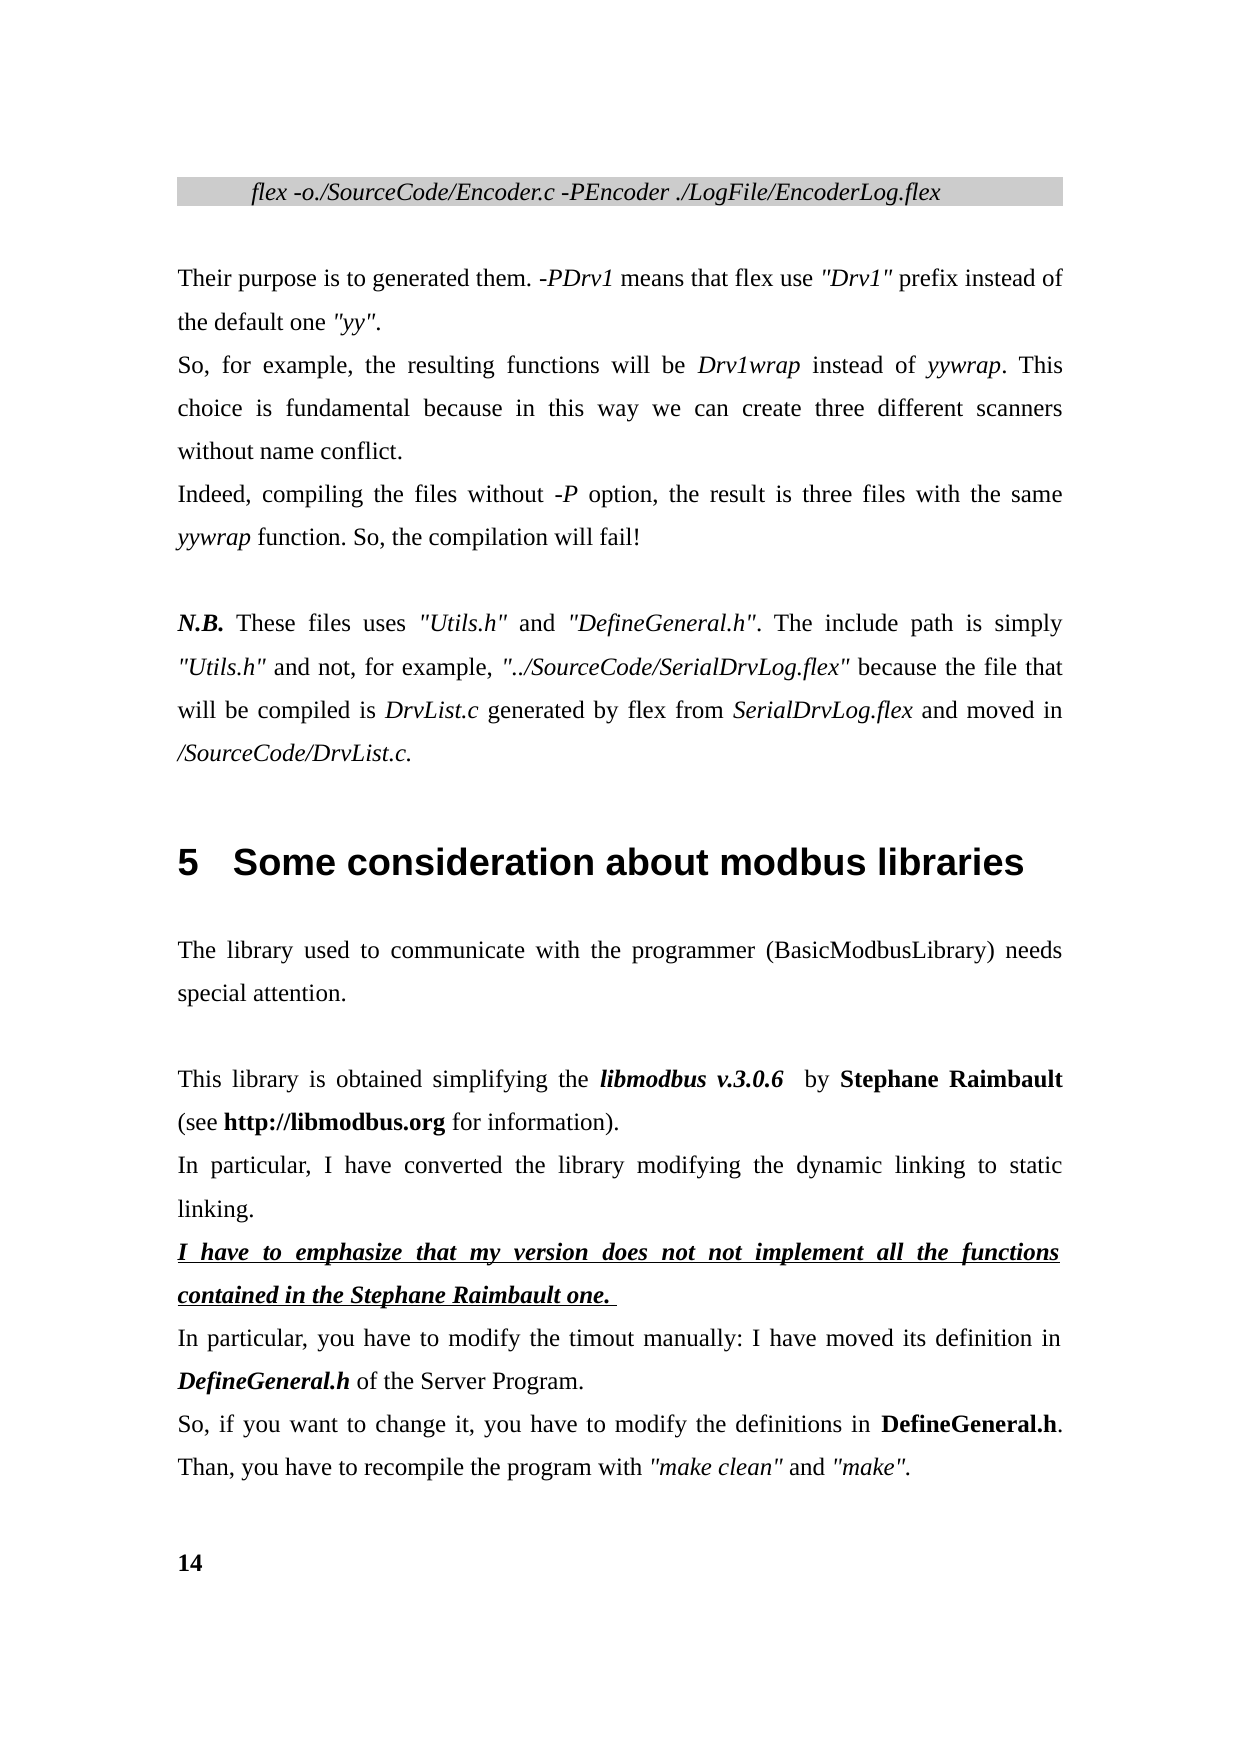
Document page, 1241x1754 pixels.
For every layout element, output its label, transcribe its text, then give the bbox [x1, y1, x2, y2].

subtitle Some consideration about modbus libraries [177, 840, 1063, 884]
text So, if you want to change it, you have to modify the definitions in DefineGeneral.h. Than, you have to recompile the program with "make clean" and "make". [177, 1409, 1063, 1481]
text The library used to communicate with the programmer (BasicModbusLibrary) needs special attention. [177, 935, 1063, 1007]
text This library is obtained simplifying the libmodbus v.3.0.6 by Stephane Raimbault (see http://libmodbus.org for information). [177, 1064, 1063, 1136]
text flex -o./SourceCode/Encoder.c -PEncoder ./LogFile/EncoderLog.flex [177, 177, 1063, 206]
text In particular, I have converted the library modifying the dynamic linking to static linking. [177, 1151, 1063, 1222]
text In particular, you have to modify the timout manually: I have moved its definition in DefineGeneral.h of the Server Program. [177, 1323, 1063, 1395]
text So, for example, the resulting functions will be Drv1wrap instead of yywrap. This choice is fundamental because in this way we can create three different scanners without name conflict. [177, 350, 1063, 465]
text Their purpose is to generated them. -PDrv1 means that flex use "Drv1" prefix instead of the default one "yy". [177, 263, 1063, 335]
text Indeed, compiling the files without -P option, the result is three files with the same yywrap function. So, the compilation will fail! [177, 479, 1063, 551]
text I have to emphasize that my version does not not implement all the functions contained in the Stephane Raimbault one. [177, 1237, 1063, 1309]
text N.B. These files uses "Utils.h" and "DefineGeneral.h". The include path is simply "Utils.h" and not, for example, "../SourceCode/SerialDrvLog.flex" because the file that will be compiled is DrvList.c generated by flex from SerialDrvLog.flex and moved in /SourceCode/DrvList.c. [177, 608, 1063, 767]
